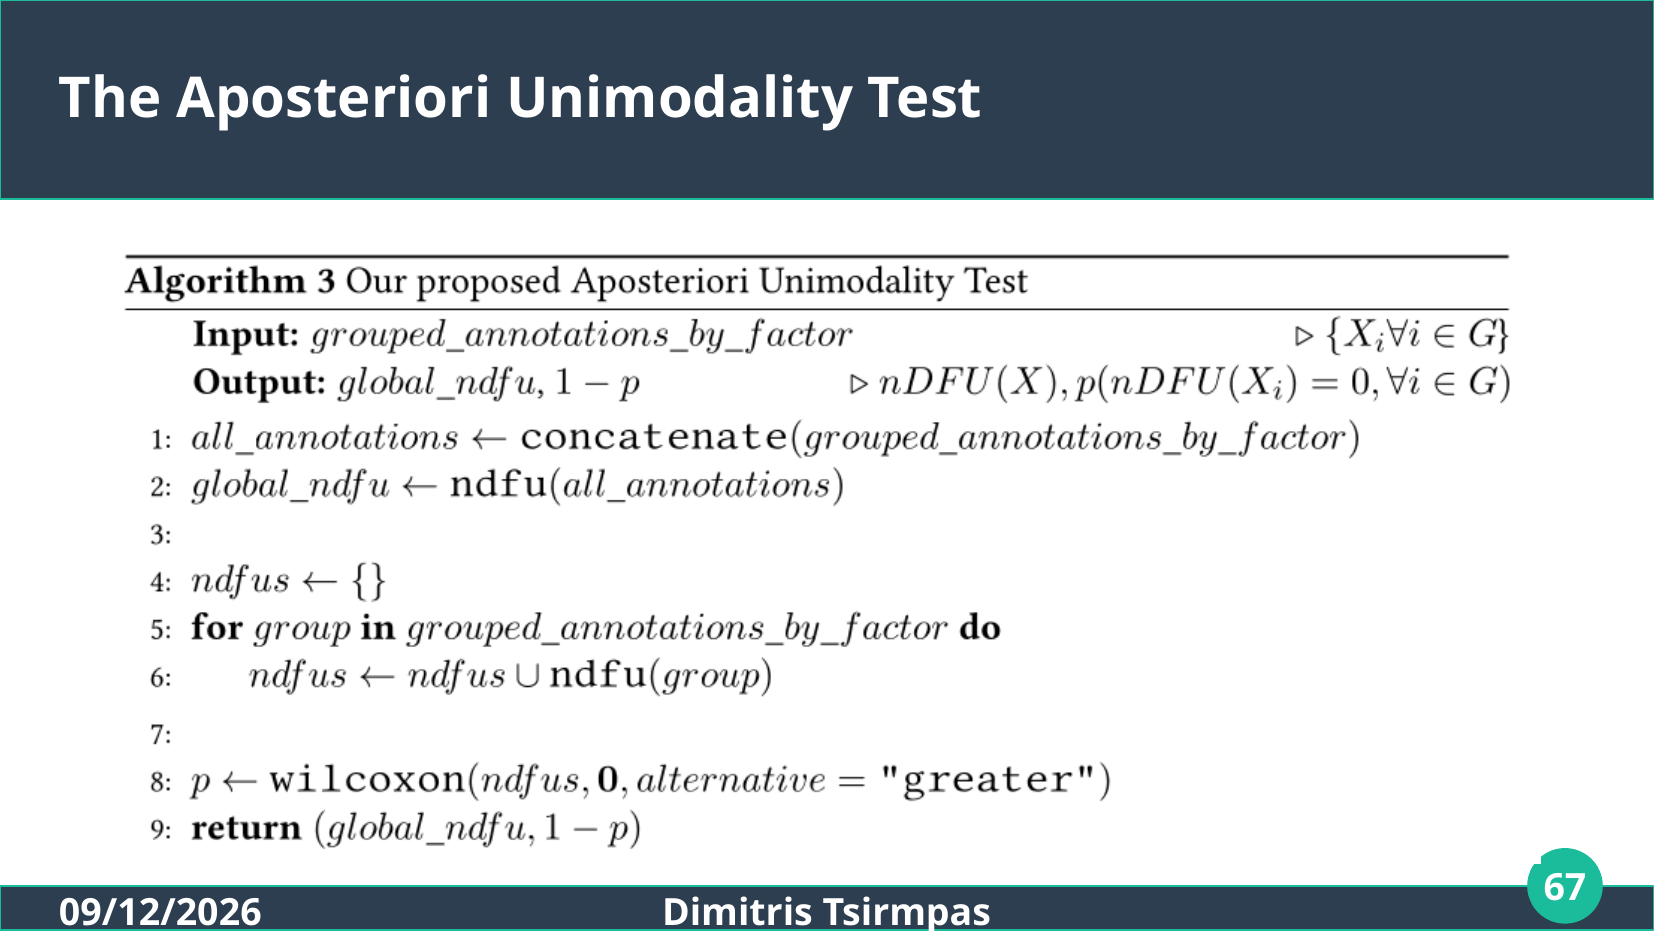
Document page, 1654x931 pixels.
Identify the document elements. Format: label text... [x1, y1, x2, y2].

title The Aposteriori Unimodality Test [59, 37, 1595, 155]
picture [113, 243, 1541, 864]
